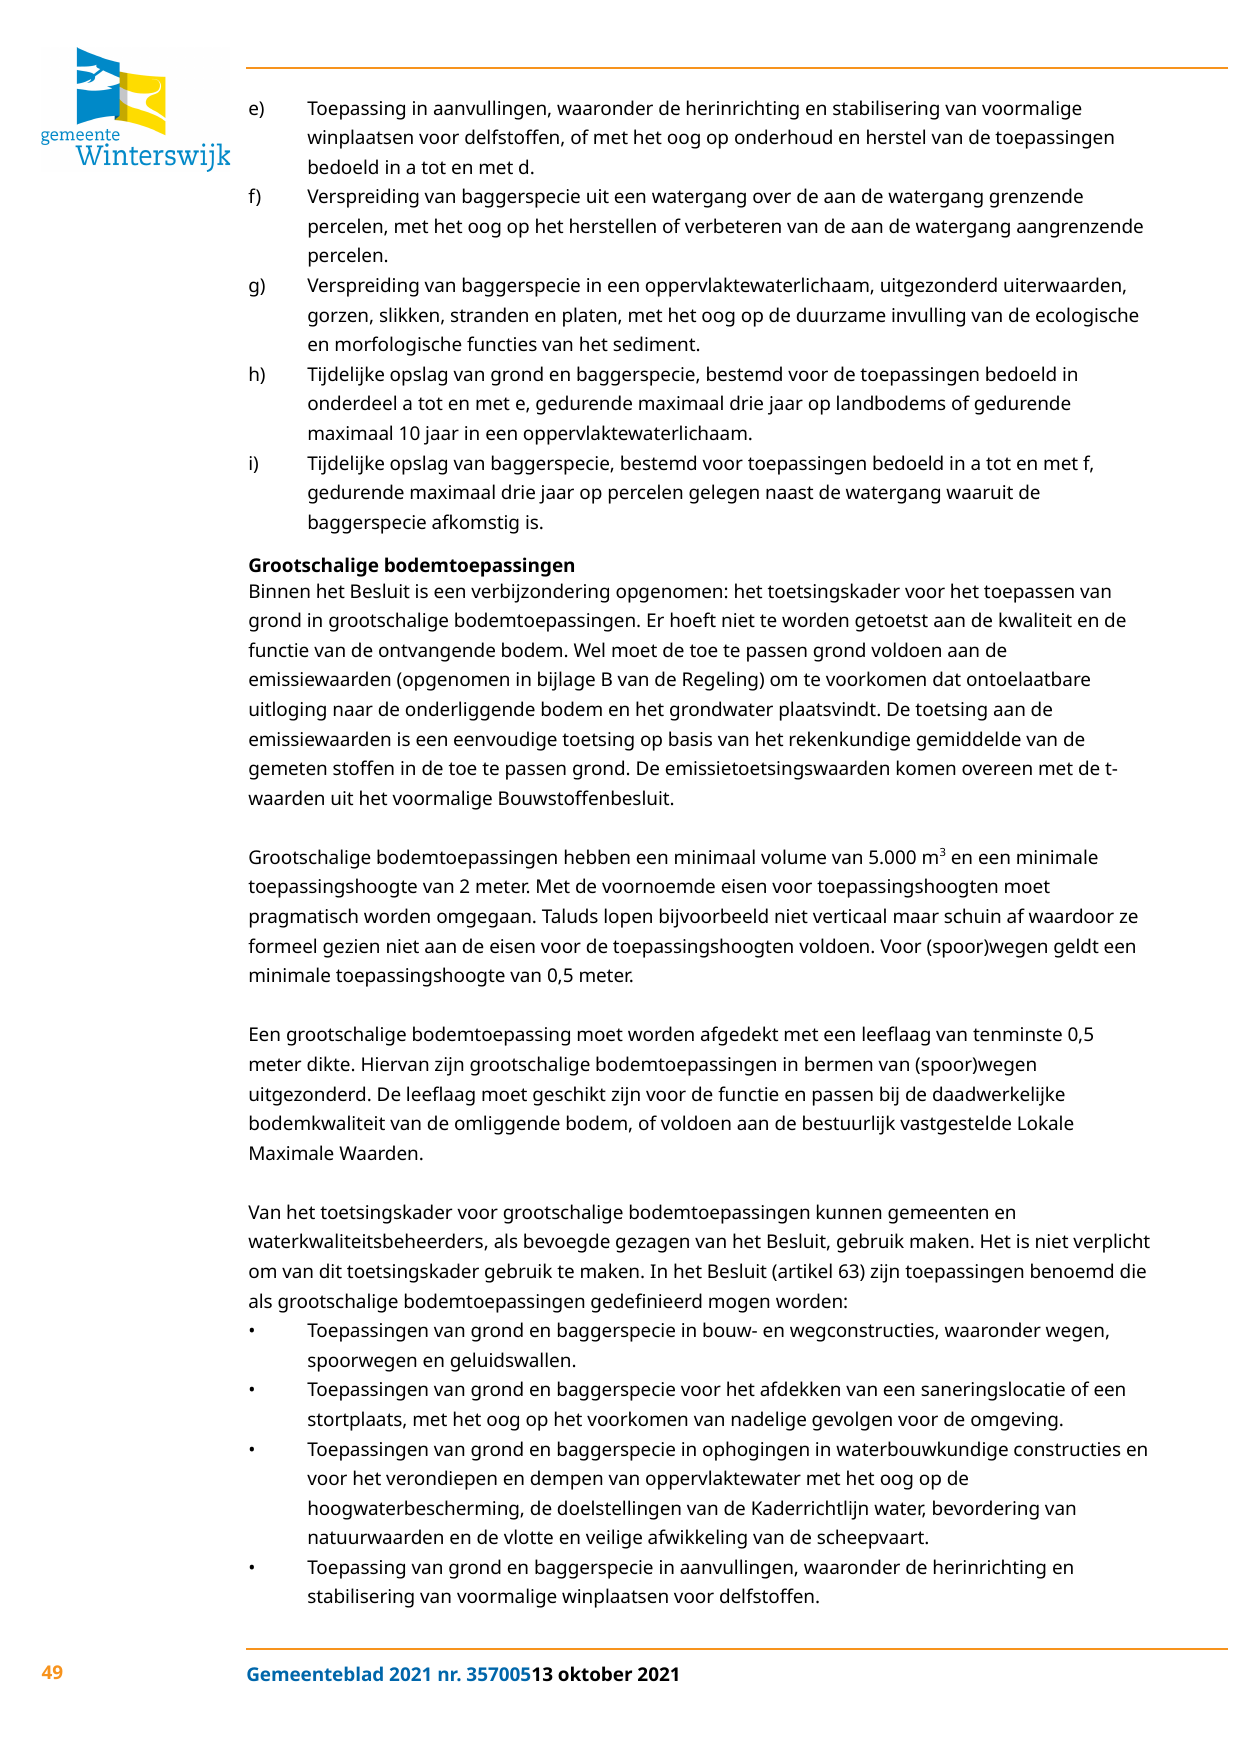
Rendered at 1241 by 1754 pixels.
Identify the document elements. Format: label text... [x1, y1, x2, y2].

text Binnen het Besluit is een verbijzondering opgenomen: het toetsingskader voor het toepassen van grond in grootschalige bodemtoepassingen. Er hoeft niet te worden getoetst aan de kwaliteit en de functie van de ontvangende bodem. Wel moet de toe te passen grond voldoen aan de emissiewaarden (opgenomen in bijlage B van de Regeling) om te voorkomen dat ontoelaatbare uitloging naar de onderliggende bodem en het grondwater plaatsvindt. De toetsing aan de emissiewaarden is een eenvoudige toetsing op basis van het rekenkundige gemiddelde van de gemeten stoffen in de toe te passen grond. De emissietoetsingswaarden komen overeen met de t-waarden uit het voormalige Bouwstoffenbesluit. [248, 578, 1152, 811]
list Toepassingen van grond en baggerspecie in bouw- en wegconstructies, waaronder wegen, spoorwegen en geluidswallen. [248, 1317, 1152, 1373]
list Toepassingen van grond en baggerspecie in ophogingen in waterbouwkundige constructies en voor het verondiepen en dempen van oppervlaktewater met het oog op de hoogwaterbescherming, de doelstellingen van de Kaderrichtlijn water, bevordering van natuurwaarden en de vlotte en veilige afwikkeling van de scheepvaart. [248, 1436, 1152, 1550]
list Verspreiding van baggerspecie in een oppervlaktewaterlichaam, uitgezonderd uiterwaarden, gorzen, slikken, stranden en platen, met het oog op de duurzame invulling van de ecologische en morfologische functies van het sediment. [248, 272, 1152, 357]
list Verspreiding van baggerspecie uit een watergang over de aan de watergang grenzende percelen, met het oog op het herstellen of verbeteren van de aan de watergang aangrenzende percelen. [248, 183, 1152, 268]
text Grootschalige bodemtoepassingen hebben een minimaal volume van 5.000 m3 en een minimale toepassingshoogte van 2 meter. Met de voornoemde eisen voor toepassingshoogten moet pragmatisch worden omgegaan. Taluds lopen bijvoorbeeld niet verticaal maar schuin af waardoor ze formeel gezien niet aan de eisen voor de toepassingshoogten voldoen. Voor (spoor)wegen geldt een minimale toepassingshoogte van 0,5 meter. [248, 844, 1152, 988]
picture [225, 153, 231, 162]
list Tijdelijke opslag van grond en baggerspecie, bestemd voor de toepassingen bedoeld in onderdeel a tot en met e, gedurende maximaal drie jaar op landbodems of gedurende maximaal 10 jaar in een oppervlaktewaterlichaam. [248, 361, 1152, 446]
text Van het toetsingskader voor grootschalige bodemtoepassingen kunnen gemeenten en waterkwaliteitsbeheerders, als bevoegde gezagen van het Besluit, gebruik maken. Het is niet verplicht om van dit toetsingskader gebruik te maken. In het Besluit (artikel 63) zijn toepassingen benoemd die als grootschalige bodemtoepassingen gedefinieerd mogen worden: [248, 1199, 1152, 1313]
list Toepassingen van grond en baggerspecie voor het afdekken van een saneringslocatie of een stortplaats, met het oog op het voorkomen van nadelige gevolgen voor de omgeving. [248, 1377, 1152, 1432]
list Toepassing in aanvullingen, waaronder de herinrichting en stabilisering van voormalige winplaatsen voor delfstoffen, of met het oog op onderhoud en herstel van de toepassingen bedoeld in a tot en met d. [248, 95, 1152, 180]
list Tijdelijke opslag van baggerspecie, bestemd voor toepassingen bedoeld in a tot en met f, gedurende maximaal drie jaar op percelen gelegen naast de watergang waaruit de baggerspecie afkomstig is. [248, 450, 1152, 535]
list Toepassing van grond en baggerspecie in aanvullingen, waaronder de herinrichting en stabilisering van voormalige winplaatsen voor delfstoffen. [248, 1554, 1152, 1609]
text Een grootschalige bodemtoepassing moet worden afgedekt met een leeflaag van tenminste 0,5 meter dikte. Hiervan zijn grootschalige bodemtoepassingen in bermen van (spoor)wegen uitgezonderd. De leeflaag moet geschikt zijn voor de functie en passen bij de daadwerkelijke bodemkwaliteit van de omliggende bodem, of voldoen aan de bestuurlijk vastgestelde Lokale Maximale Waarden. [248, 1022, 1152, 1166]
picture [41, 47, 231, 172]
text Grootschalige bodemtoepassingen [248, 552, 1152, 578]
